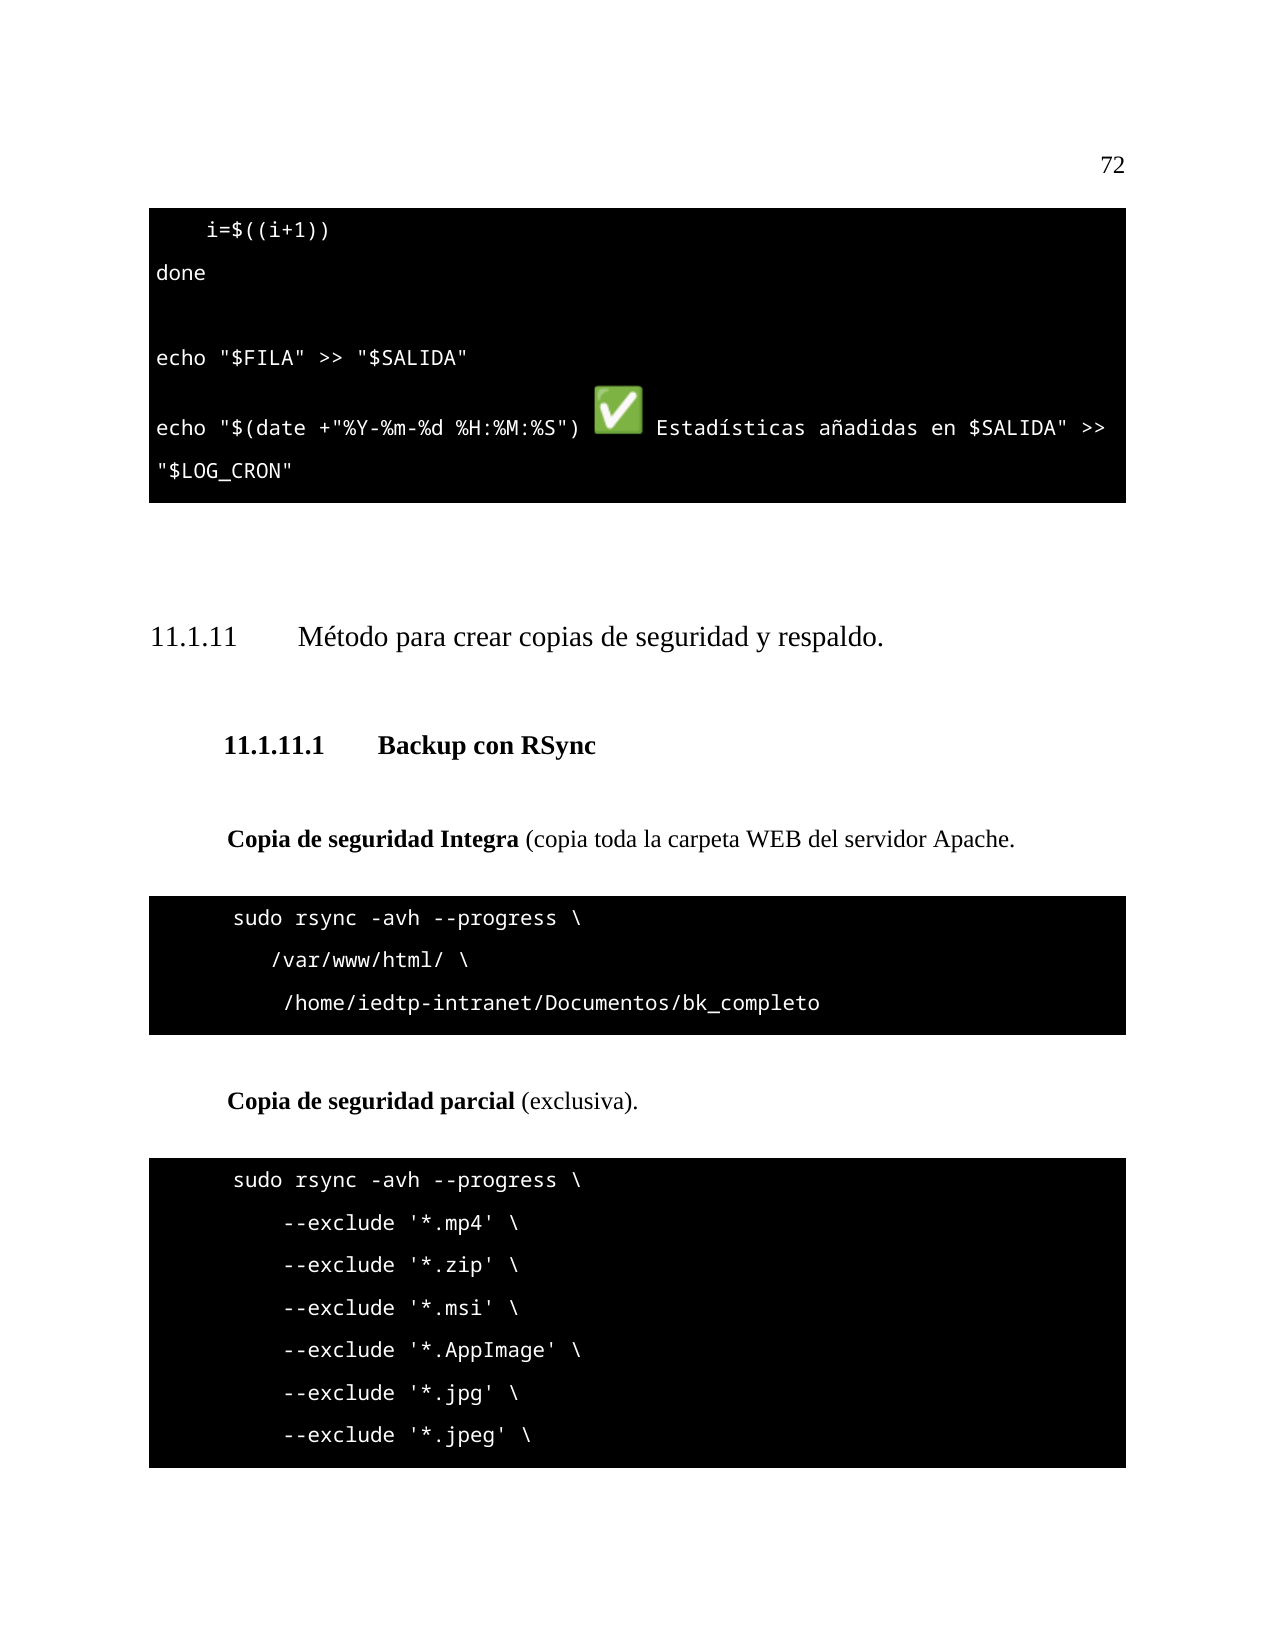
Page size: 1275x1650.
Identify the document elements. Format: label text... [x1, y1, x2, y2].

table_header i=$((i+1)) done echo "$FILA" >> "$SALIDA" echo "$(date +"%Y-%m-%d %H:%M:%S") Estadísticas añadidas en $SALIDA" >> "$LOG_CRON" [151, 209, 1124, 502]
subtitle Método para crear copias de seguridad y respaldo. [150, 619, 1125, 653]
picture [593, 385, 644, 436]
text Copia de seguridad Integra (copia toda la carpeta WEB del servidor Apache. [150, 824, 1125, 853]
subtitle Backup con RSync [223, 729, 1125, 760]
table_header sudo rsync -avh --progress \ --exclude '*.mp4' \ --exclude '*.zip' \ --exclude '*.msi' \ --exclude '*.AppImage' \ --exclude '*.jpg' \ --exclude '*.jpeg' \ [151, 1159, 1124, 1467]
table_header sudo rsync -avh --progress \ /var/www/html/ \ /home/iedtp-intranet/Documentos/bk_completo [151, 897, 1124, 1034]
text Copia de seguridad parcial (exclusiva). [150, 1086, 1125, 1115]
